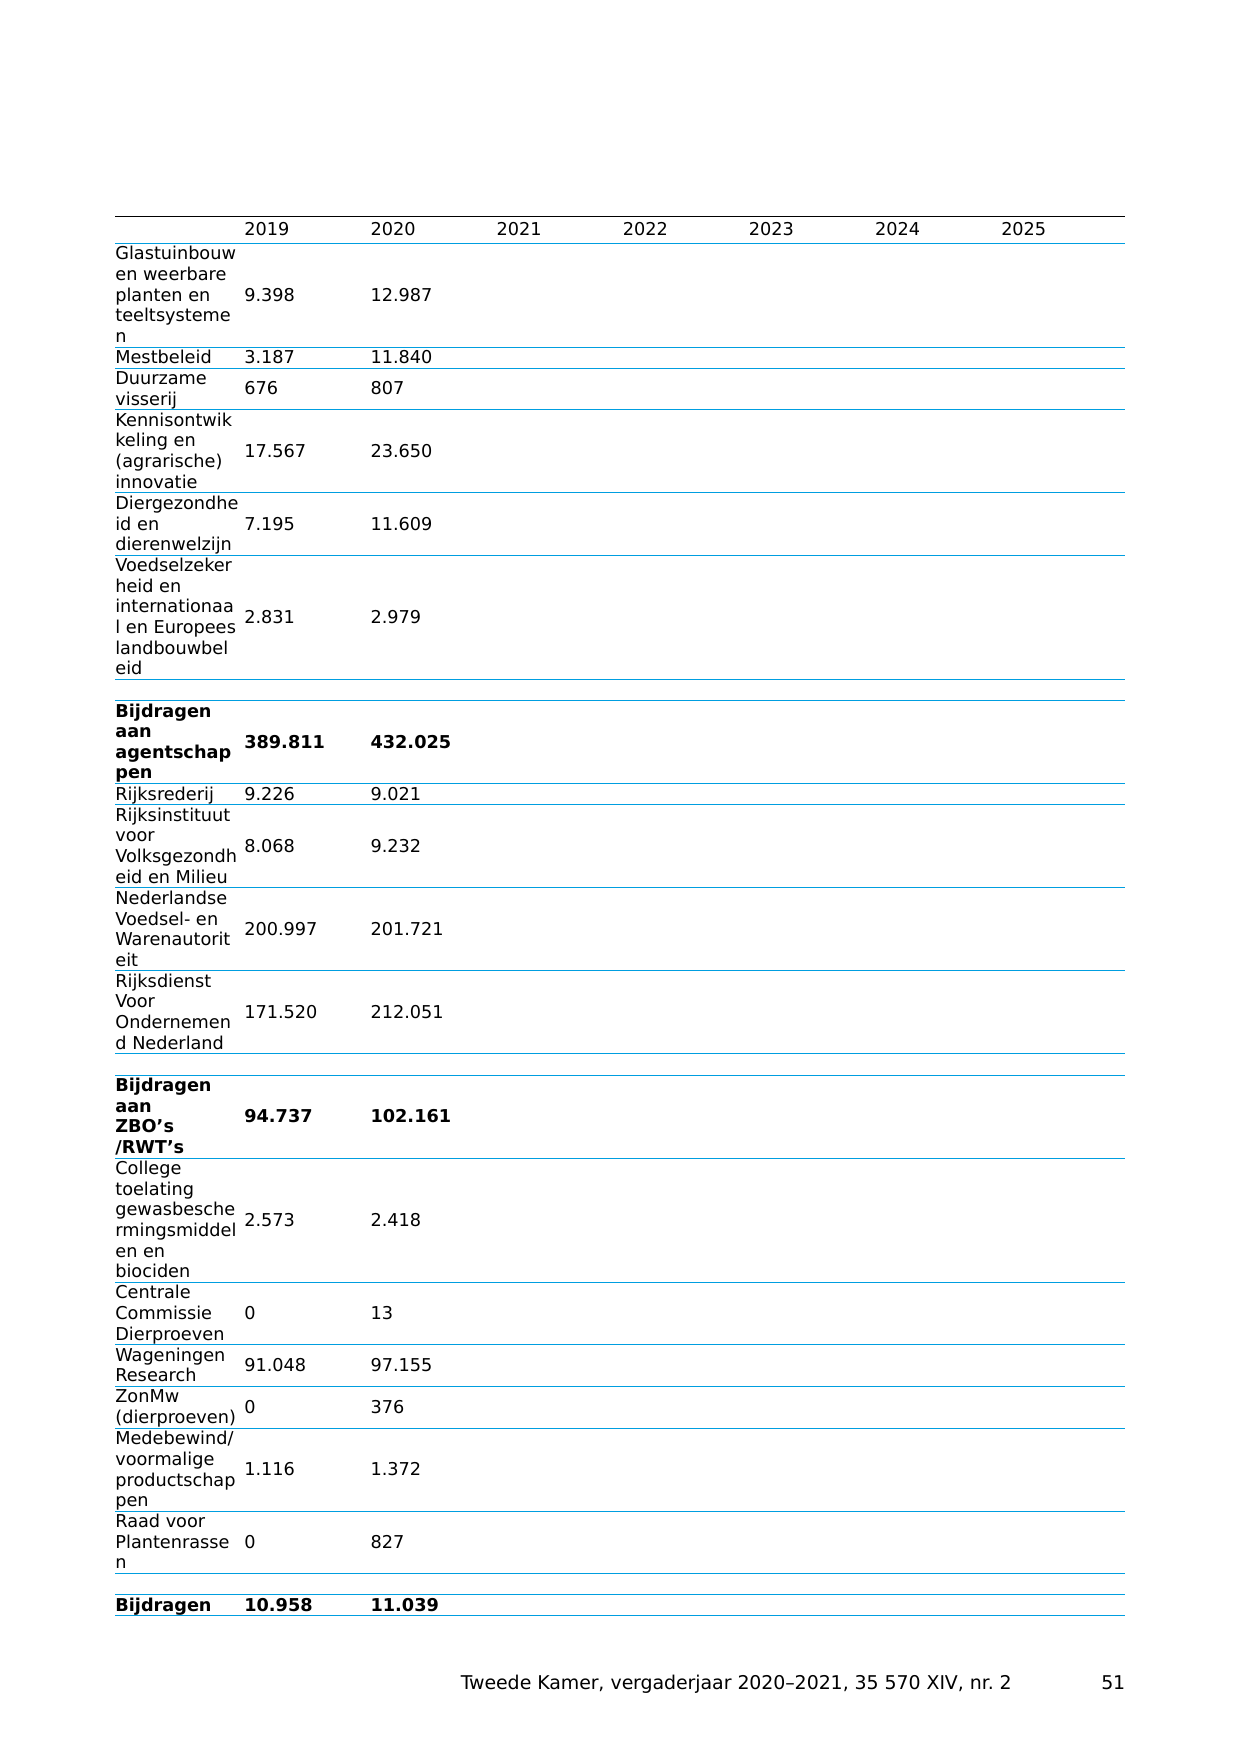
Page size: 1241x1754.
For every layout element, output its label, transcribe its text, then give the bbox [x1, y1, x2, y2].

table_cell 1.116 [241, 1429, 367, 1511]
table_cell [872, 1574, 998, 1594]
table_cell 389.811 [241, 701, 367, 783]
table_cell [998, 805, 1125, 887]
table_cell [241, 1574, 367, 1594]
table_cell [620, 805, 746, 887]
table_cell [494, 348, 620, 367]
table_cell [620, 348, 746, 367]
table_cell 827 [368, 1512, 493, 1573]
table_cell [494, 805, 620, 887]
table_cell 2.418 [368, 1159, 493, 1282]
table_cell [620, 1159, 746, 1282]
table_cell Rijksdienst Voor Ondernemend Nederland [115, 971, 241, 1053]
table_cell [620, 1283, 746, 1344]
table_cell Rijksrederij [115, 784, 241, 804]
table_cell [746, 410, 872, 492]
table_cell 10.958 [241, 1595, 367, 1615]
table_cell [872, 1512, 998, 1573]
table_cell [115, 1574, 241, 1594]
table_cell [494, 1054, 620, 1074]
table_cell [872, 805, 998, 887]
table_cell 2022 [620, 217, 746, 243]
table_cell [368, 1054, 493, 1074]
table_cell [620, 369, 746, 409]
table_cell [998, 701, 1125, 783]
table_cell [494, 410, 620, 492]
table_cell Duurzame visserij [115, 369, 241, 409]
table_cell [872, 493, 998, 555]
table_cell [620, 1574, 746, 1594]
table_cell Diergezondheid en dierenwelzijn [115, 493, 241, 555]
table_cell [746, 680, 872, 700]
table_cell 2.831 [241, 556, 367, 679]
table_cell ZonMw (dierproeven) [115, 1387, 241, 1428]
table_cell [998, 1345, 1125, 1386]
table_cell 201.721 [368, 888, 493, 970]
table_cell [872, 701, 998, 783]
table_cell [620, 1429, 746, 1511]
table_cell [494, 493, 620, 555]
table_cell Medebewind/voormalige productschappen [115, 1429, 241, 1511]
table_cell [998, 1283, 1125, 1344]
table_cell 11.039 [368, 1595, 493, 1615]
table_cell 676 [241, 369, 367, 409]
table_cell [494, 369, 620, 409]
table_cell 2021 [494, 217, 620, 243]
table_cell [872, 1159, 998, 1282]
table_cell [746, 493, 872, 555]
table_cell 23.650 [368, 410, 493, 492]
table_cell [494, 701, 620, 783]
table_cell [746, 244, 872, 346]
table_cell 2020 [368, 217, 493, 243]
table_cell [998, 888, 1125, 970]
table_cell [746, 805, 872, 887]
table_cell [494, 680, 620, 700]
table_cell [746, 1429, 872, 1511]
table_cell [746, 971, 872, 1053]
table_cell 9.226 [241, 784, 367, 804]
table_cell 9.232 [368, 805, 493, 887]
table_cell [998, 1054, 1125, 1074]
table_cell 9.021 [368, 784, 493, 804]
table_cell [998, 369, 1125, 409]
table_cell Voedselzekerheid en internationaal en Europees landbouwbeleid [115, 556, 241, 679]
table_cell [494, 1512, 620, 1573]
table_cell [746, 888, 872, 970]
table_cell [872, 410, 998, 492]
table_cell [872, 1054, 998, 1074]
table_cell [998, 971, 1125, 1053]
table_cell [998, 1595, 1125, 1615]
table_cell [872, 971, 998, 1053]
table_cell 2023 [746, 217, 872, 243]
table_cell 11.609 [368, 493, 493, 555]
table_cell [241, 680, 367, 700]
table_cell [998, 1512, 1125, 1573]
table_cell 13 [368, 1283, 493, 1344]
table_cell Bijdragen aan ZBO’s /RWT’s [115, 1076, 241, 1157]
table_cell Glastuinbouw en weerbare planten en teeltsystemen [115, 244, 241, 346]
table_cell [115, 217, 241, 243]
table_cell [998, 680, 1125, 700]
table_cell [620, 410, 746, 492]
table_cell [746, 1283, 872, 1344]
table_cell 212.051 [368, 971, 493, 1053]
table_cell [746, 1054, 872, 1074]
table_cell Bijdragen [115, 1595, 241, 1615]
table_cell 91.048 [241, 1345, 367, 1386]
table_cell [241, 1054, 367, 1074]
table_cell [746, 1387, 872, 1428]
table_cell [872, 1283, 998, 1344]
table_cell [746, 1512, 872, 1573]
table_cell Nederlandse Voedsel- en Warenautoriteit [115, 888, 241, 970]
table_cell [872, 1076, 998, 1157]
table_cell [494, 1429, 620, 1511]
table_cell [872, 784, 998, 804]
table_cell 9.398 [241, 244, 367, 346]
table_cell 2.573 [241, 1159, 367, 1282]
table_cell [620, 701, 746, 783]
table_cell [494, 1387, 620, 1428]
table_cell [620, 1595, 746, 1615]
table_cell [115, 1054, 241, 1074]
table_cell [494, 244, 620, 346]
table_cell [494, 971, 620, 1053]
table_cell [998, 493, 1125, 555]
table_cell [494, 784, 620, 804]
table_cell Rijksinstituut voor Volksgezondheid en Milieu [115, 805, 241, 887]
table_cell [620, 680, 746, 700]
table_cell [998, 1429, 1125, 1511]
table_cell [872, 1595, 998, 1615]
table_cell [620, 1512, 746, 1573]
table_cell [872, 556, 998, 679]
table_cell [998, 410, 1125, 492]
table_cell 102.161 [368, 1076, 493, 1157]
table_cell 807 [368, 369, 493, 409]
table_cell [494, 1574, 620, 1594]
table_cell 2.979 [368, 556, 493, 679]
table_cell [998, 1076, 1125, 1157]
table_cell [620, 1345, 746, 1386]
table_cell 376 [368, 1387, 493, 1428]
table_cell [998, 784, 1125, 804]
table_cell [620, 493, 746, 555]
table_cell [494, 556, 620, 679]
table_cell [998, 348, 1125, 367]
table_cell 94.737 [241, 1076, 367, 1157]
table_cell [620, 1054, 746, 1074]
table_cell College toelating gewasbeschermingsmiddelen en biociden [115, 1159, 241, 1282]
table_cell [746, 784, 872, 804]
table_cell 0 [241, 1512, 367, 1573]
table_cell [115, 680, 241, 700]
table_cell [746, 701, 872, 783]
table_cell [620, 244, 746, 346]
table_cell Wageningen Research [115, 1345, 241, 1386]
table_cell [746, 1574, 872, 1594]
table_cell [494, 1283, 620, 1344]
table_cell [872, 1429, 998, 1511]
table_cell 0 [241, 1283, 367, 1344]
table_cell [746, 369, 872, 409]
table_cell [746, 1076, 872, 1157]
table_cell 432.025 [368, 701, 493, 783]
table_cell [620, 971, 746, 1053]
table_cell 2024 [872, 217, 998, 243]
table_cell 200.997 [241, 888, 367, 970]
table_cell [872, 369, 998, 409]
table_cell 171.520 [241, 971, 367, 1053]
table_cell Centrale Commissie Dierproeven [115, 1283, 241, 1344]
table_cell 7.195 [241, 493, 367, 555]
table_cell [998, 1387, 1125, 1428]
table_cell Bijdragen aan agentschappen [115, 701, 241, 783]
table_cell [620, 1076, 746, 1157]
table_cell 11.840 [368, 348, 493, 367]
table_cell [872, 1387, 998, 1428]
table_header Budgettaire gevolgen van beleid art. 11 (bedragen x € 1.000) [115, 191, 1125, 216]
table_cell [620, 784, 746, 804]
table_cell [746, 348, 872, 367]
table_cell [368, 1574, 493, 1594]
table_cell [494, 1345, 620, 1386]
table_cell 8.068 [241, 805, 367, 887]
table_cell 2025 [998, 217, 1125, 243]
table_cell 97.155 [368, 1345, 493, 1386]
table_cell [494, 1595, 620, 1615]
table_cell [872, 348, 998, 367]
table_cell [998, 244, 1125, 346]
table_cell 12.987 [368, 244, 493, 346]
table_cell [746, 1159, 872, 1282]
table_cell 1.372 [368, 1429, 493, 1511]
table_cell 0 [241, 1387, 367, 1428]
table_cell Mestbeleid [115, 348, 241, 367]
table_cell [620, 1387, 746, 1428]
table_cell [494, 1076, 620, 1157]
table_cell [620, 556, 746, 679]
table_cell [368, 680, 493, 700]
table_cell [620, 888, 746, 970]
table_cell Kennisontwikkeling en (agrarische) innovatie [115, 410, 241, 492]
table_cell [872, 888, 998, 970]
table_cell [872, 244, 998, 346]
table_cell 3.187 [241, 348, 367, 367]
table_cell [494, 888, 620, 970]
table_cell 17.567 [241, 410, 367, 492]
table_cell Raad voor Plantenrassen [115, 1512, 241, 1573]
table_cell [998, 556, 1125, 679]
table_cell [998, 1159, 1125, 1282]
table_cell [746, 1345, 872, 1386]
table_cell 2019 [241, 217, 367, 243]
table_cell [494, 1159, 620, 1282]
table_cell [872, 1345, 998, 1386]
table_cell [998, 1574, 1125, 1594]
table_cell [746, 556, 872, 679]
table_cell [872, 680, 998, 700]
table_cell [746, 1595, 872, 1615]
